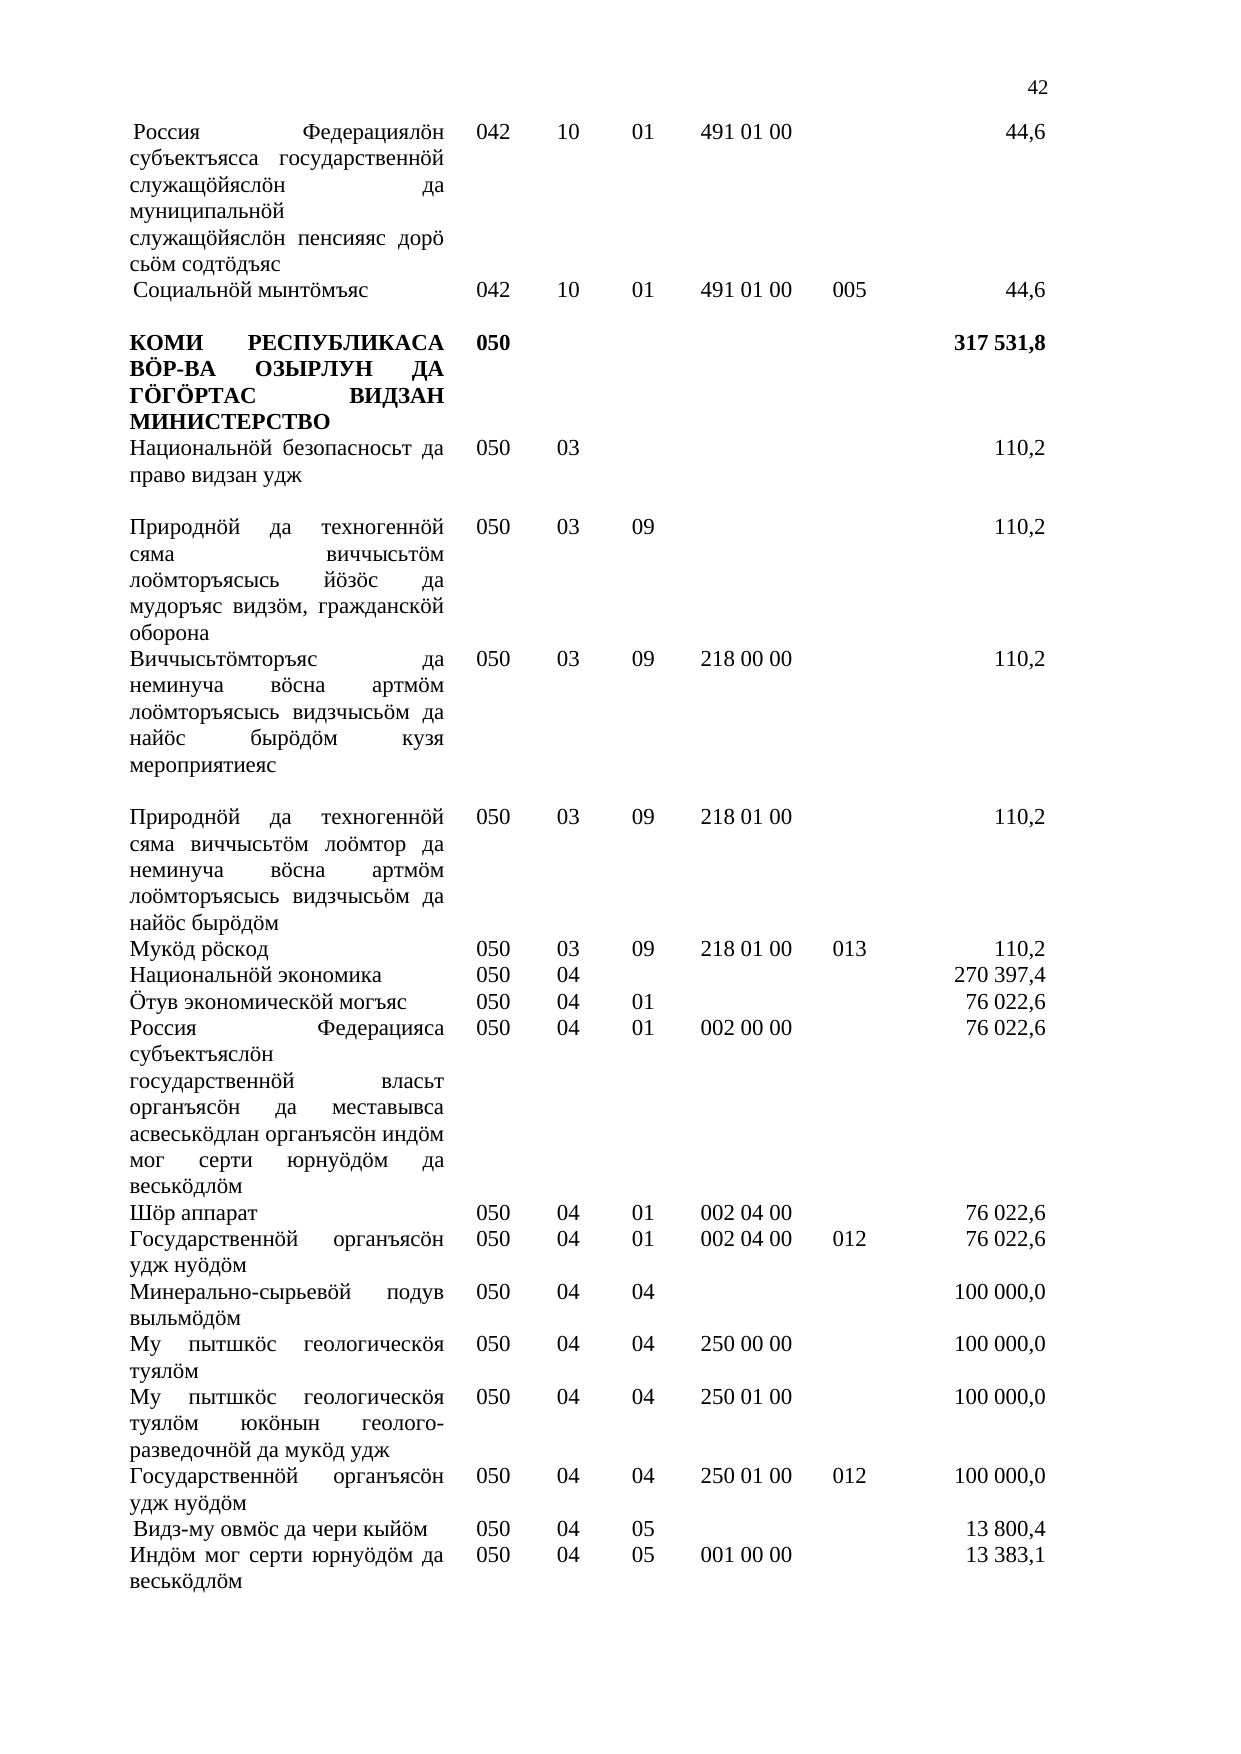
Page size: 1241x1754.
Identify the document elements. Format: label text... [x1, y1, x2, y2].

table_cell 09 [606, 514, 681, 645]
table_cell 04 [531, 1278, 606, 1330]
table_cell 01 [606, 1014, 681, 1199]
table_cell [812, 645, 887, 803]
table_cell [606, 329, 681, 434]
table_cell 04 [531, 1225, 606, 1278]
table_cell Россия Федерацияса субъектъяслöн государственнöй власьт органъясöн да меставывса асвеськöдлан органъясöн индöм мог серти юрнуöдöм да веськöдлöм [118, 1014, 456, 1199]
table_cell 050 [456, 1515, 531, 1541]
table_cell 01 [606, 1225, 681, 1278]
table_cell 04 [531, 1014, 606, 1199]
table_cell 050 [456, 935, 531, 961]
table_cell 050 [456, 514, 531, 645]
table_cell 491 01 00 [681, 118, 812, 276]
table_cell 050 [456, 434, 531, 513]
table_cell 04 [531, 1330, 606, 1383]
table_cell [812, 514, 887, 645]
table_cell 13 800,4 [887, 1515, 1057, 1541]
table_cell [812, 1014, 887, 1199]
table_cell [456, 303, 531, 329]
table_cell 050 [456, 1541, 531, 1594]
table_cell 002 04 00 [681, 1225, 812, 1278]
table_cell 09 [606, 935, 681, 961]
table_cell Государственнöй органъясöн удж нуöдöм [118, 1462, 456, 1515]
table_cell 04 [531, 1199, 606, 1225]
table_cell 110,2 [887, 434, 1057, 513]
table_cell 218 01 00 [681, 803, 812, 935]
table_cell Индöм мог серти юрнуöдöм да веськöдлöм [118, 1541, 456, 1594]
table_cell Государственнöй органъясöн удж нуöдöм [118, 1225, 456, 1278]
table_cell 002 00 00 [681, 1014, 812, 1199]
table_cell 100 000,0 [887, 1462, 1057, 1515]
table_cell 03 [531, 803, 606, 935]
table_cell 04 [606, 1383, 681, 1462]
table_cell 04 [606, 1462, 681, 1515]
table_cell 76 022,6 [887, 1225, 1057, 1278]
table_cell [812, 803, 887, 935]
table_cell 050 [456, 1330, 531, 1383]
table_cell 050 [456, 988, 531, 1014]
table_cell 04 [606, 1330, 681, 1383]
table_cell 218 00 00 [681, 645, 812, 803]
table_cell 042 [456, 276, 531, 303]
table_cell 04 [531, 1383, 606, 1462]
table_cell 250 01 00 [681, 1383, 812, 1462]
table_cell 44,6 [887, 118, 1057, 276]
table_cell Виччысьтöмторъяс да неминуча вöсна артмöм лоöмторъясысь видзчысьöм да найöс бырöдöм кузя мероприятиеяс [118, 645, 456, 803]
table_cell 04 [531, 1515, 606, 1541]
table_cell [681, 514, 812, 645]
table_cell 04 [531, 1462, 606, 1515]
table_cell Му пытшкöс геологическöя туялöм [118, 1330, 456, 1383]
table_cell 10 [531, 276, 606, 303]
table_cell 050 [456, 961, 531, 988]
table_cell 250 01 00 [681, 1462, 812, 1515]
table_cell 04 [606, 1278, 681, 1330]
table_cell [681, 434, 812, 513]
table_cell 005 [812, 276, 887, 303]
table_cell 03 [531, 935, 606, 961]
table_cell 050 [456, 329, 531, 434]
table_cell [531, 303, 606, 329]
table_cell 05 [606, 1541, 681, 1594]
table_cell 050 [456, 1462, 531, 1515]
table_cell 09 [606, 645, 681, 803]
table_cell [681, 1515, 812, 1541]
table_cell Мукöд рöскод [118, 935, 456, 961]
table_cell [606, 434, 681, 513]
table_cell Природнöй да техногеннöй сяма виччысьтöм лоöмтор да неминуча вöсна артмöм лоöмторъясысь видзчысьöм да найöс бырöдöм [118, 803, 456, 935]
table_cell Россия Федерациялöн субъектъясса государственнöй служащöйяслöн да муниципальнöй служащöйяслöн пенсияяс дорö сьöм сод­тöдъяс [118, 118, 456, 276]
table_cell [812, 1383, 887, 1462]
table_cell [812, 434, 887, 513]
table_cell 76 022,6 [887, 988, 1057, 1014]
table_cell [681, 1278, 812, 1330]
table_cell Национальнöй экономика [118, 961, 456, 988]
table_cell 76 022,6 [887, 1014, 1057, 1199]
table_cell 317 531,8 [887, 329, 1057, 434]
table_cell [812, 1278, 887, 1330]
table_cell 100 000,0 [887, 1330, 1057, 1383]
table_cell 050 [456, 1199, 531, 1225]
table_cell 01 [606, 276, 681, 303]
table_cell 03 [531, 514, 606, 645]
table_cell 013 [812, 935, 887, 961]
table_cell [531, 329, 606, 434]
table_cell Природнöй да техногеннöй сяма виччысьтöм лоöмторъясысь йöзöс да мудоръяс видзöм, гражданскöй оборона [118, 514, 456, 645]
table_cell 110,2 [887, 935, 1057, 961]
table_cell 04 [531, 988, 606, 1014]
table_cell Видз-му овмöс да чери кыйöм [118, 1515, 456, 1541]
table_cell Öтув экономическöй могъяс [118, 988, 456, 1014]
table_cell 002 04 00 [681, 1199, 812, 1225]
table_cell 10 [531, 118, 606, 276]
table_cell Му пытшкöс геологическöя туялöм юкöнын геолого-разведочнöй да мукöд удж [118, 1383, 456, 1462]
table_cell [812, 1199, 887, 1225]
table_cell 44,6 [887, 276, 1057, 303]
table_cell 01 [606, 988, 681, 1014]
table_cell [606, 961, 681, 988]
table_cell 050 [456, 1014, 531, 1199]
table_cell 03 [531, 434, 606, 513]
table_cell 110,2 [887, 645, 1057, 803]
table_cell 050 [456, 1278, 531, 1330]
table_cell КОМИ РЕСПУБЛИКАСА ВÖР-ВА ОЗЫРЛУН ДА ГÖГÖРТАС ВИДЗАН МИНИСТЕРСТВО [118, 329, 456, 434]
table_cell 01 [606, 118, 681, 276]
table_cell 05 [606, 1515, 681, 1541]
table_cell [812, 1330, 887, 1383]
table_cell 050 [456, 1383, 531, 1462]
table_cell 100 000,0 [887, 1383, 1057, 1462]
table_cell Национальнöй безопасносьт да право видзан удж [118, 434, 456, 513]
table_cell 250 00 00 [681, 1330, 812, 1383]
table_cell 050 [456, 803, 531, 935]
table_cell [812, 988, 887, 1014]
table_cell 110,2 [887, 514, 1057, 645]
table_cell Минерально-сырьевöй подув выльмöдöм [118, 1278, 456, 1330]
table_cell 270 397,4 [887, 961, 1057, 988]
table_cell 04 [531, 1541, 606, 1594]
table_cell [812, 1541, 887, 1594]
table_cell 050 [456, 645, 531, 803]
table_cell 100 000,0 [887, 1278, 1057, 1330]
table_cell 09 [606, 803, 681, 935]
table_cell [812, 1515, 887, 1541]
table_cell [812, 961, 887, 988]
table_cell [118, 303, 456, 329]
table_cell 042 [456, 118, 531, 276]
table_cell 012 [812, 1225, 887, 1278]
table_cell 76 022,6 [887, 1199, 1057, 1225]
table_cell 13 383,1 [887, 1541, 1057, 1594]
table_cell [681, 329, 812, 434]
table_cell 012 [812, 1462, 887, 1515]
table_cell 218 01 00 [681, 935, 812, 961]
table_cell [681, 961, 812, 988]
table_cell 110,2 [887, 803, 1057, 935]
table_cell 01 [606, 1199, 681, 1225]
table_cell [681, 988, 812, 1014]
table_cell [812, 303, 887, 329]
table_cell 001 00 00 [681, 1541, 812, 1594]
table_cell [812, 118, 887, 276]
table_cell 03 [531, 645, 606, 803]
table_cell [606, 303, 681, 329]
table_cell [887, 303, 1057, 329]
table_cell Шöр аппарат [118, 1199, 456, 1225]
table_cell Социальнöй мынтöмъяс [118, 276, 456, 303]
table_cell [812, 329, 887, 434]
table_cell [681, 303, 812, 329]
table_cell 491 01 00 [681, 276, 812, 303]
table_cell 04 [531, 961, 606, 988]
table_cell 050 [456, 1225, 531, 1278]
